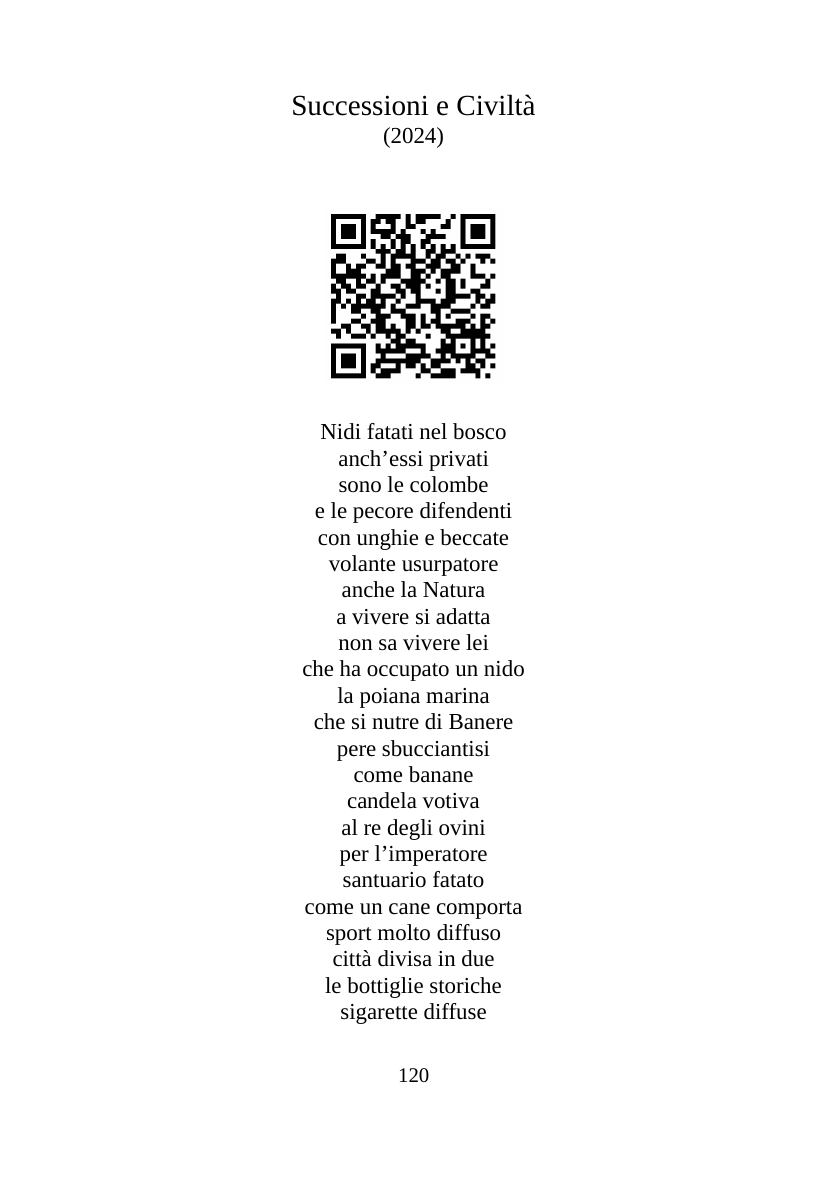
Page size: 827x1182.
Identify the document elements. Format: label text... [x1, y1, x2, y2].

text e le pecore difendenti [88, 497, 738, 524]
text che si nutre di Banere [88, 708, 738, 734]
text anche la Natura [88, 576, 738, 603]
text candela votiva [88, 787, 738, 814]
text non sa vivere lei [88, 629, 738, 656]
text che ha occupato un nido [88, 656, 738, 682]
text sigarette diffuse [88, 998, 738, 1024]
text volante usurpatore [88, 550, 738, 576]
text al re degli ovini [88, 814, 738, 840]
text con unghie e beccate [88, 524, 738, 550]
text le bottiglie storiche [88, 972, 738, 998]
text anch’essi privati [88, 445, 738, 471]
text la poiana marina [88, 682, 738, 708]
text come banane [88, 761, 738, 787]
text a vivere si adatta [88, 603, 738, 629]
text città divisa in due [88, 945, 738, 972]
text Nidi fatati nel bosco [88, 418, 738, 445]
text sono le colombe [88, 471, 738, 497]
text come un cane comporta [88, 893, 738, 919]
text per l’imperatore [88, 840, 738, 866]
text santuario fatato [88, 866, 738, 893]
text sport molto diffuso [88, 919, 738, 945]
text Successioni e Civiltà (2024) [88, 88, 738, 148]
picture [325, 207, 502, 385]
text pere sbucciantisi [88, 734, 738, 761]
